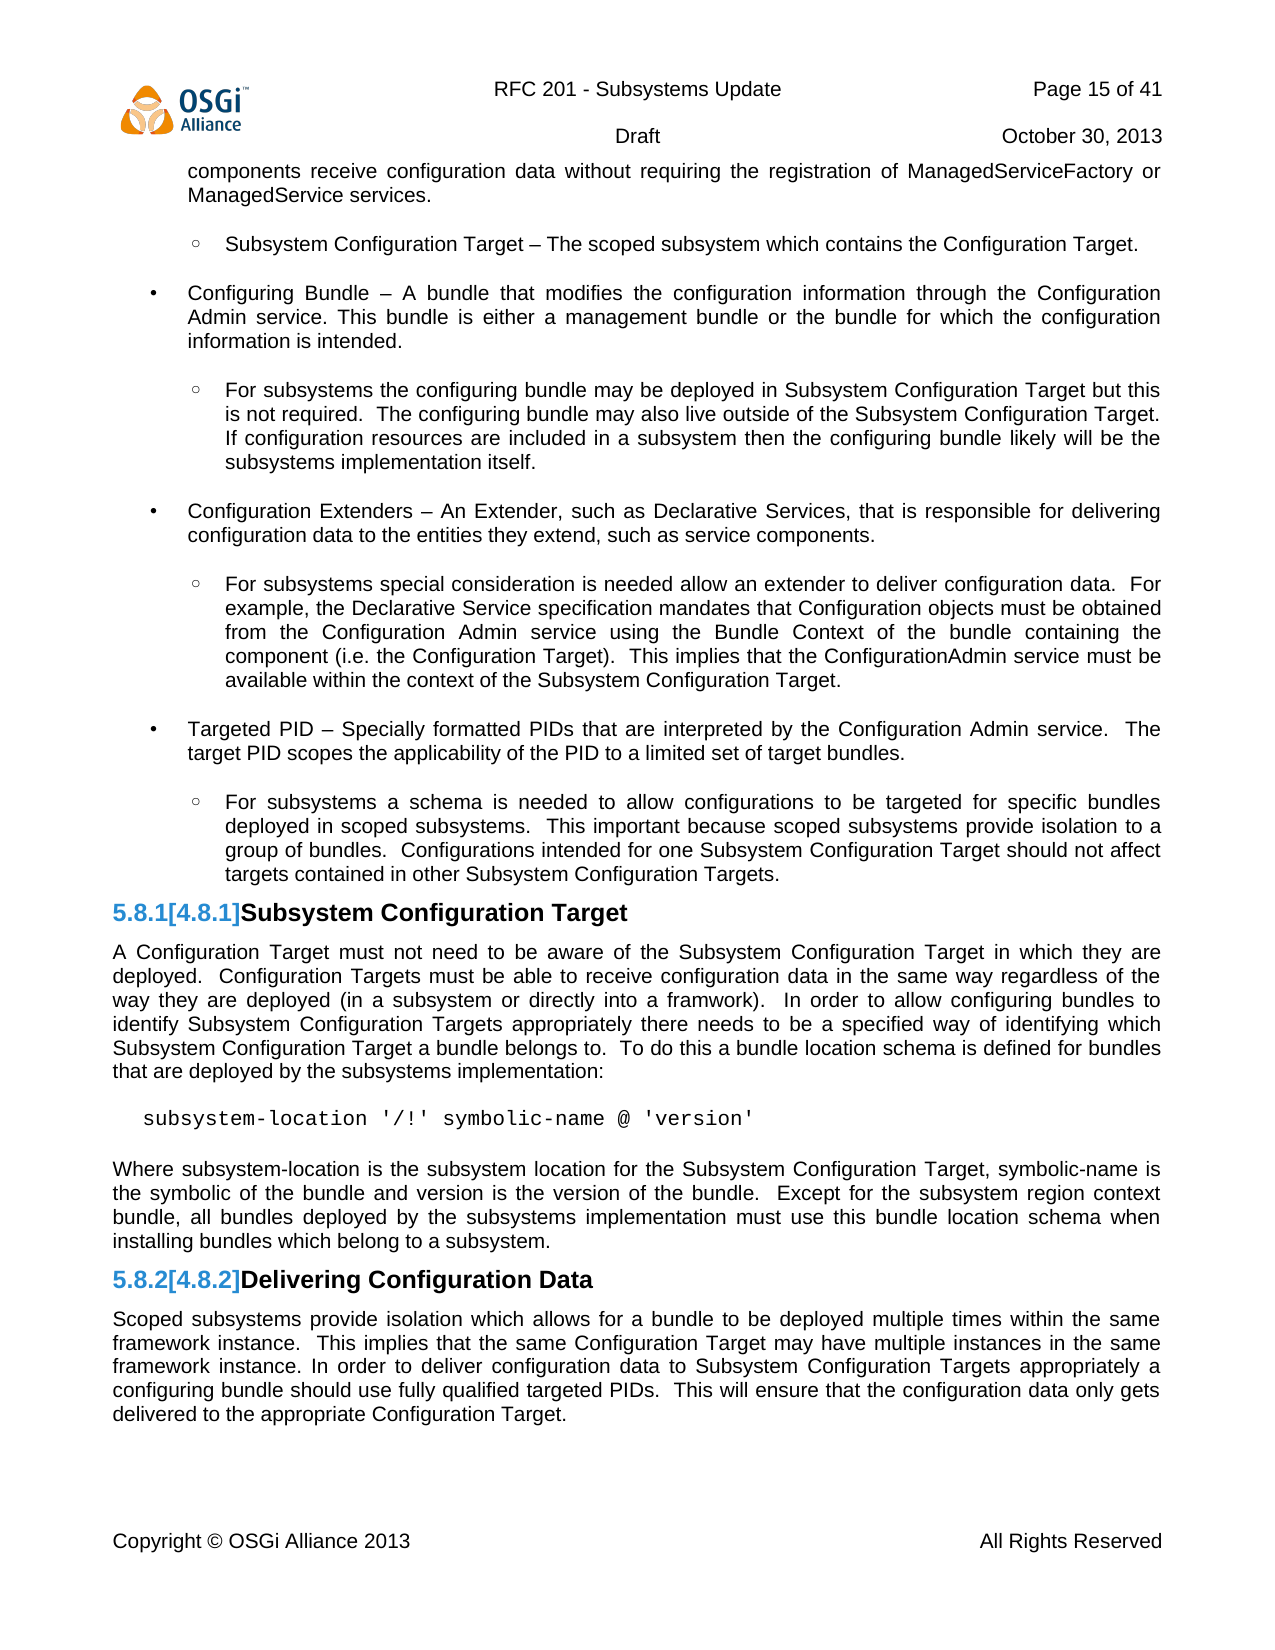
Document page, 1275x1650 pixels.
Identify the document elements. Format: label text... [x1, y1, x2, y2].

list Configuration Extenders – An Extender, such as Declarative Services, that is responsible for delivering configuration data to the entities they extend, such as service components. [150, 499, 1162, 547]
list Targeted PID – Specially formatted PIDs that are interpreted by the Configuration Admin service. The target PID scopes the applicability of the PID to a limited set of target bundles. [150, 717, 1162, 765]
list For subsystems a schema is needed to allow configurations to be targeted for specific bundles deployed in scoped subsystems. This important because scoped subsystems provide isolation to a group of bundles. Configurations intended for one Subsystem Configuration Target should not affect targets contained in other Subsystem Configuration Targets. [187, 790, 1162, 886]
text A Configuration Target must not need to be aware of the Subsystem Configuration Target in which they are deployed. Configuration Targets must be able to receive configuration data in the same way regardless of the way they are deployed (in a subsystem or directly into a framwork). In order to allow configuring bundles to identify Subsystem Configuration Targets appropriately there needs to be a specified way of identifying which Subsystem Configuration Target a bundle belongs to. To do this a bundle location schema is defined for bundles that are deployed by the subsystems implementation: [112, 939, 1162, 1083]
list For subsystems the configuring bundle may be deployed in Subsystem Configuration Target but this is not required. The configuring bundle may also live outside of the Subsystem Configuration Target. If configuration resources are included in a subsystem then the configuring bundle likely will be the subsystems implementation itself. [187, 378, 1162, 474]
picture [113, 78, 257, 142]
list Configuring Bundle – A bundle that modifies the configuration information through the Configuration Admin service. This bundle is either a management bundle or the bundle for which the configuration information is intended. [150, 281, 1162, 353]
text subsystem-location '/!' symbolic-name @ 'version' [142, 1108, 1162, 1132]
subtitle Delivering Configuration Data [112, 1265, 1162, 1294]
text Scoped subsystems provide isolation which allows for a bundle to be deployed multiple times within the same framework instance. This implies that the same Configuration Target may have multiple instances in the same framework instance. In order to deliver configuration data to Subsystem Configuration Targets appropriately a configuring bundle should use fully qualified targeted PIDs. This will ensure that the configuration data only gets delivered to the appropriate Configuration Target. [112, 1306, 1162, 1426]
list For subsystems special consideration is needed allow an extender to deliver configuration data. For example, the Declarative Service specification mandates that Configuration objects must be obtained from the Configuration Admin service using the Bundle Context of the bundle containing the component (i.e. the Configuration Target). This implies that the ConfigurationAdmin service must be available within the context of the Subsystem Configuration Target. [187, 572, 1162, 692]
list Subsystem Configuration Target – The scoped subsystem which contains the Configuration Target. [187, 232, 1162, 256]
list components receive configuration data without requiring the registration of ManagedServiceFactory or ManagedService services. [150, 159, 1162, 207]
text Where subsystem-location is the subsystem location for the Subsystem Configuration Target, symbolic-name is the symbolic of the bundle and version is the version of the bundle. Except for the subsystem region context bundle, all bundles deployed by the subsystems implementation must use this bundle location schema when installing bundles which belong to a subsystem. [112, 1157, 1162, 1253]
subtitle Subsystem Configuration Target [112, 898, 1162, 927]
